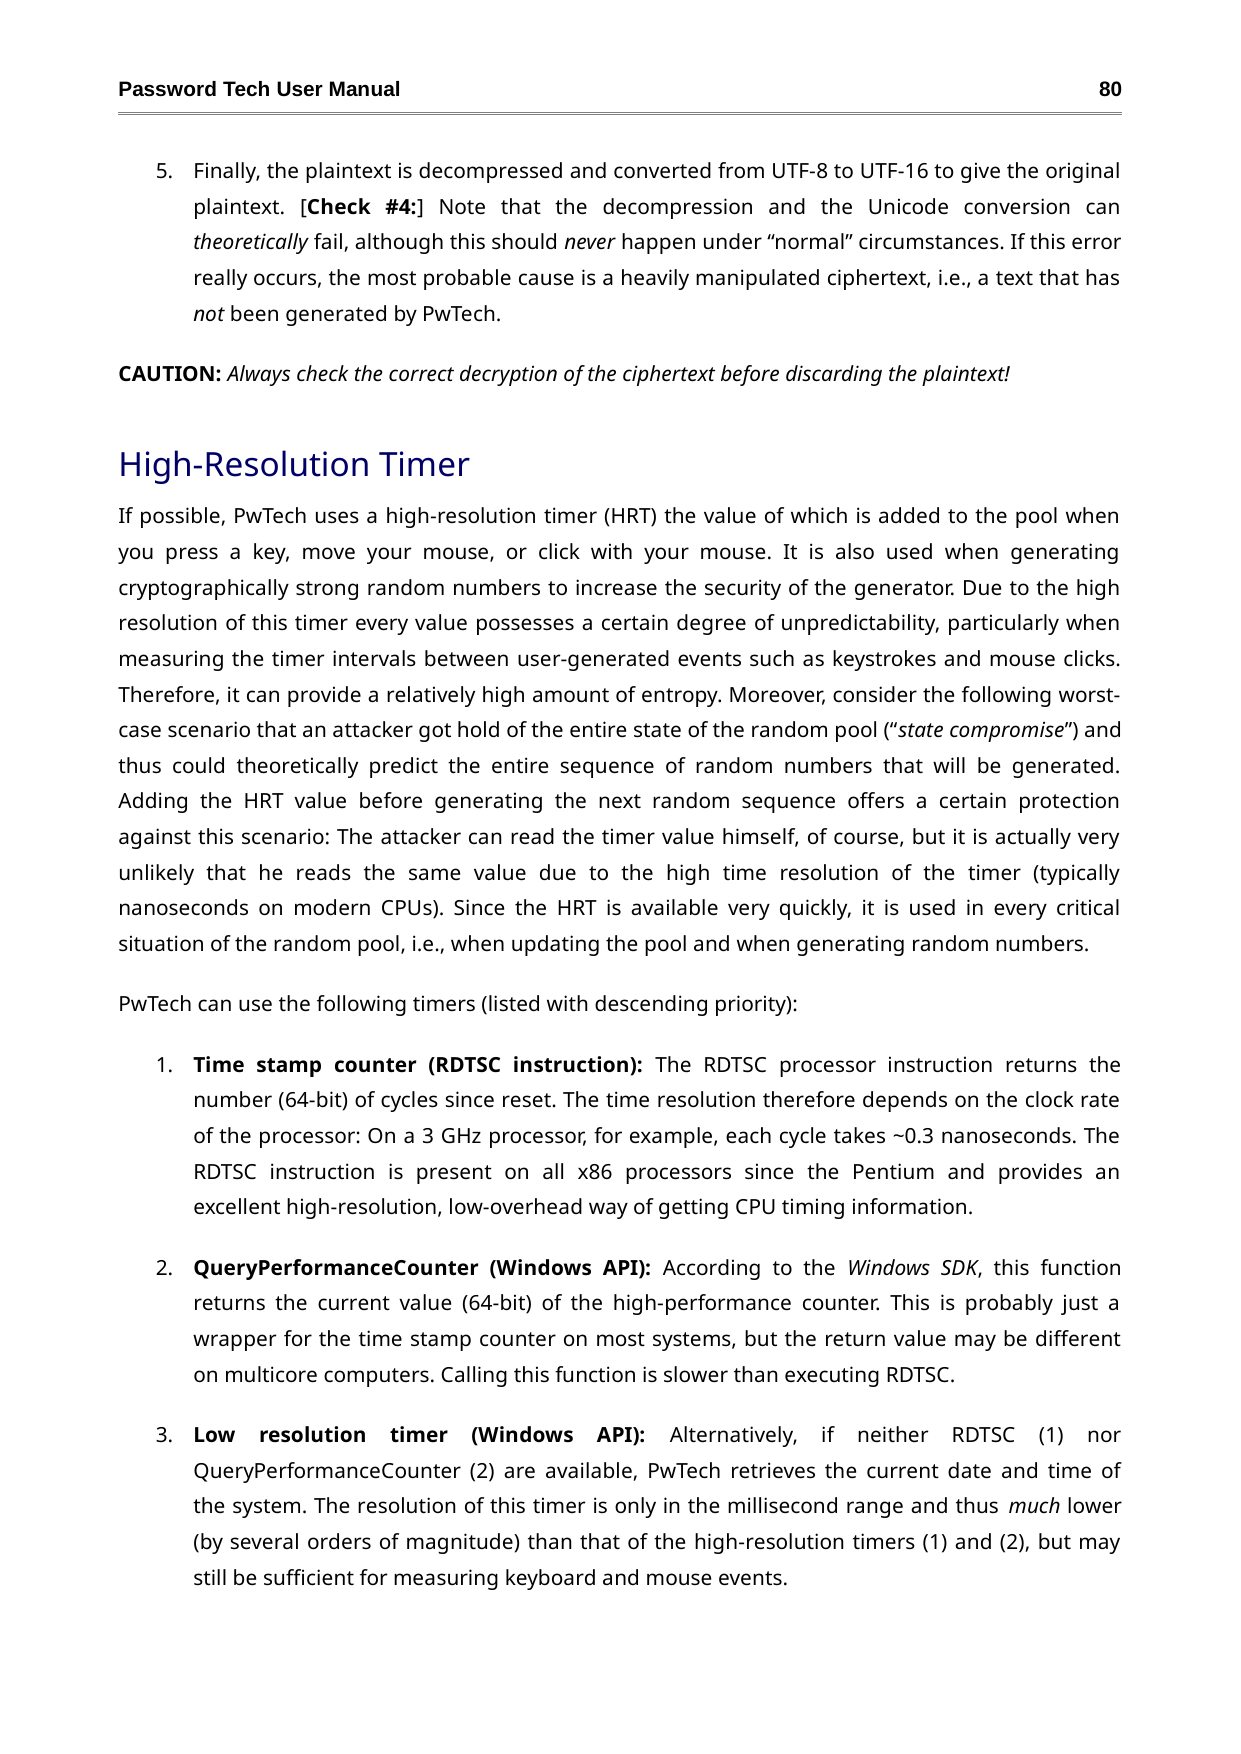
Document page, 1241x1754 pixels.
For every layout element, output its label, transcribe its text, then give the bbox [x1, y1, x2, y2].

list Time stamp counter (RDTSC instruction): The RDTSC processor instruction returns the number (64-bit) of cycles since reset. The time resolution therefore depends on the clock rate of the processor: On a 3 GHz processor, for example, each cycle takes ~0.3 nanoseconds. The RDTSC instruction is present on all x86 processors since the Pentium and provides an excellent high-resolution, low-overhead way of getting CPU timing information. [156, 1050, 1122, 1221]
list QueryPerformanceCounter (Windows API): According to the Windows SDK, this function returns the current value (64-bit) of the high-performance counter. This is probably just a wrapper for the time stamp counter on most systems, but the return value may be different on multicore computers. Calling this function is slower than executing RDTSC. [156, 1253, 1122, 1388]
list Low resolution timer (Windows API): Alternatively, if neither RDTSC (1) nor QueryPerformanceCounter (2) are available, PwTech retrieves the current date and time of the system. The resolution of this timer is only in the millisecond range and thus much lower (by several orders of magnitude) than that of the high-resolution timers (1) and (2), but may still be sufficient for measuring keyboard and mouse events. [156, 1420, 1122, 1591]
text If possible, PwTech uses a high-resolution timer (HRT) the value of which is added to the pool when you press a key, move your mouse, or click with your mouse. It is also used when generating cryptographically strong random numbers to increase the security of the generator. Due to the high resolution of this timer every value possesses a certain degree of unpredictability, particularly when measuring the timer intervals between user-generated events such as keystrokes and mouse clicks. Therefore, it can provide a relatively high amount of entropy. Moreover, consider the following worst-case scenario that an attacker got hold of the entire state of the random pool (“state compromise”) and thus could theoretically predict the entire sequence of random numbers that will be generated. Adding the HRT value before generating the next random sequence offers a certain protection against this scenario: The attacker can read the timer value himself, of course, but it is actually very unlikely that he reads the same value due to the high time resolution of the timer (typically nanoseconds on modern CPUs). Since the HRT is available very quickly, it is used in every critical situation of the random pool, i.e., when updating the pool and when generating random numbers. [118, 501, 1122, 957]
text PwTech can use the following timers (listed with descending priority): [118, 989, 1122, 1018]
text CAUTION: Always check the correct decryption of the ciphertext before discarding the plaintext! [118, 359, 1122, 387]
list Finally, the plaintext is decompressed and converted from UTF-8 to UTF-16 to give the original plaintext. [Check #4:] Note that the decompression and the Unicode conversion can theoretically fail, although this should never happen under “normal” circumstances. If this error really occurs, the most probable cause is a heavily manipulated ciphertext, i.e., a text that has not been generated by PwTech. [156, 156, 1122, 327]
subtitle High-Resolution Timer [118, 441, 1122, 487]
